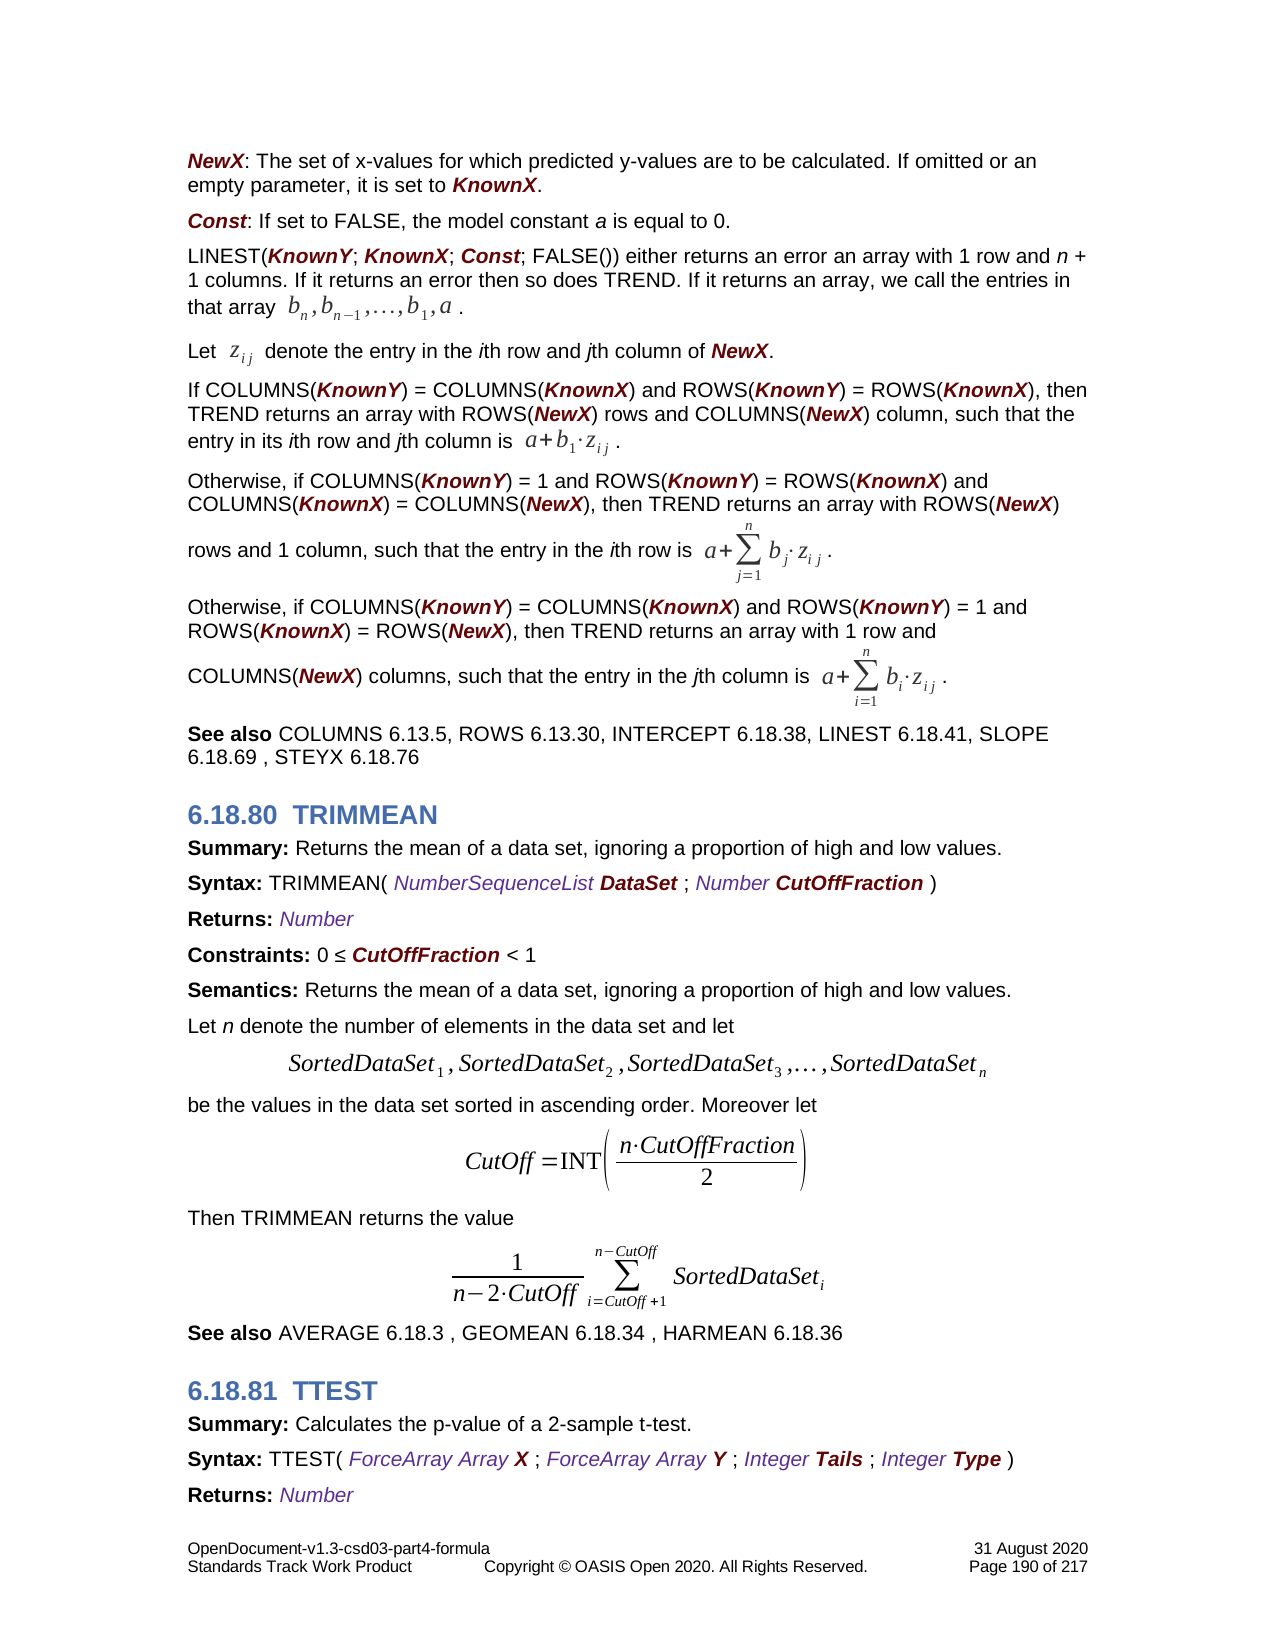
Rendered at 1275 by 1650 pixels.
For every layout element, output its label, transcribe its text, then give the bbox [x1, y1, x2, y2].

text Otherwise, if COLUMNS(KnownY) = 1 and ROWS(KnownY) = ROWS(KnownX) and COLUMNS(KnownX) = COLUMNS(NewX), then TREND returns an array with ROWS(NewX) rows and 1 column, such that the entry in the ith row is . [187, 469, 1088, 583]
text Syntax: TRIMMEAN( NumberSequenceList DataSet ; Number CutOffFraction ) [187, 872, 1088, 895]
text Let denote the entry in the ith row and jth column of NewX. [187, 335, 1088, 366]
text If COLUMNS(KnownY) = COLUMNS(KnownX) and ROWS(KnownY) = ROWS(KnownX), then TREND returns an array with ROWS(NewX) rows and COLUMNS(NewX) column, such that the entry in its ith row and jth column is . [187, 378, 1088, 457]
subtitle TTEST [187, 1376, 1088, 1406]
text Syntax: TTEST( ForceArray Array X ; ForceArray Array Y ; Integer Tails ; Integer Type ) [187, 1448, 1088, 1471]
text be the values in the data set sorted in ascending order. Moreover let [187, 1093, 1088, 1117]
text LINEST(KnownY; KnownX; Const; FALSE()) either returns an error an array with 1 row and n + 1 columns. If it returns an error then so does TREND. If it returns an array, we call the entries in that array . [187, 245, 1088, 323]
text Semantics: Returns the mean of a data set, ignoring a proportion of high and low values. [187, 979, 1088, 1002]
subtitle TRIMMEAN [187, 800, 1088, 830]
text Returns: Number [187, 1483, 1088, 1507]
text Summary: Returns the mean of a data set, ignoring a proportion of high and low values. [187, 836, 1088, 860]
text Otherwise, if COLUMNS(KnownY) = COLUMNS(KnownX) and ROWS(KnownY) = 1 and ROWS(KnownX) = ROWS(NewX), then TREND returns an array with 1 row and COLUMNS(NewX) columns, such that the entry in the jth column is . [187, 596, 1088, 710]
text Const: If set to FALSE, the model constant a is equal to 0. [187, 209, 1088, 233]
text See also AVERAGE 6.18.3 , GEOMEAN 6.18.34 , HARMEAN 6.18.36 [187, 1321, 1088, 1345]
text NewX: The set of x-values for which predicted y-values are to be calculated. If omitted or an empty parameter, it is set to KnownX. [187, 150, 1088, 197]
text Constraints: 0 ≤ CutOffFraction < 1 [187, 943, 1088, 967]
text Returns: Number [187, 907, 1088, 931]
text Then TRIMMEAN returns the value [187, 1206, 1088, 1230]
text See also COLUMNS 6.13.5, ROWS 6.13.30, INTERCEPT 6.18.38, LINEST 6.18.41, SLOPE 6.18.69 , STEYX 6.18.76 [187, 722, 1088, 769]
text Let n denote the number of elements in the data set and let [187, 1014, 1088, 1038]
text Summary: Calculates the p-value of a 2-sample t-test. [187, 1412, 1088, 1436]
